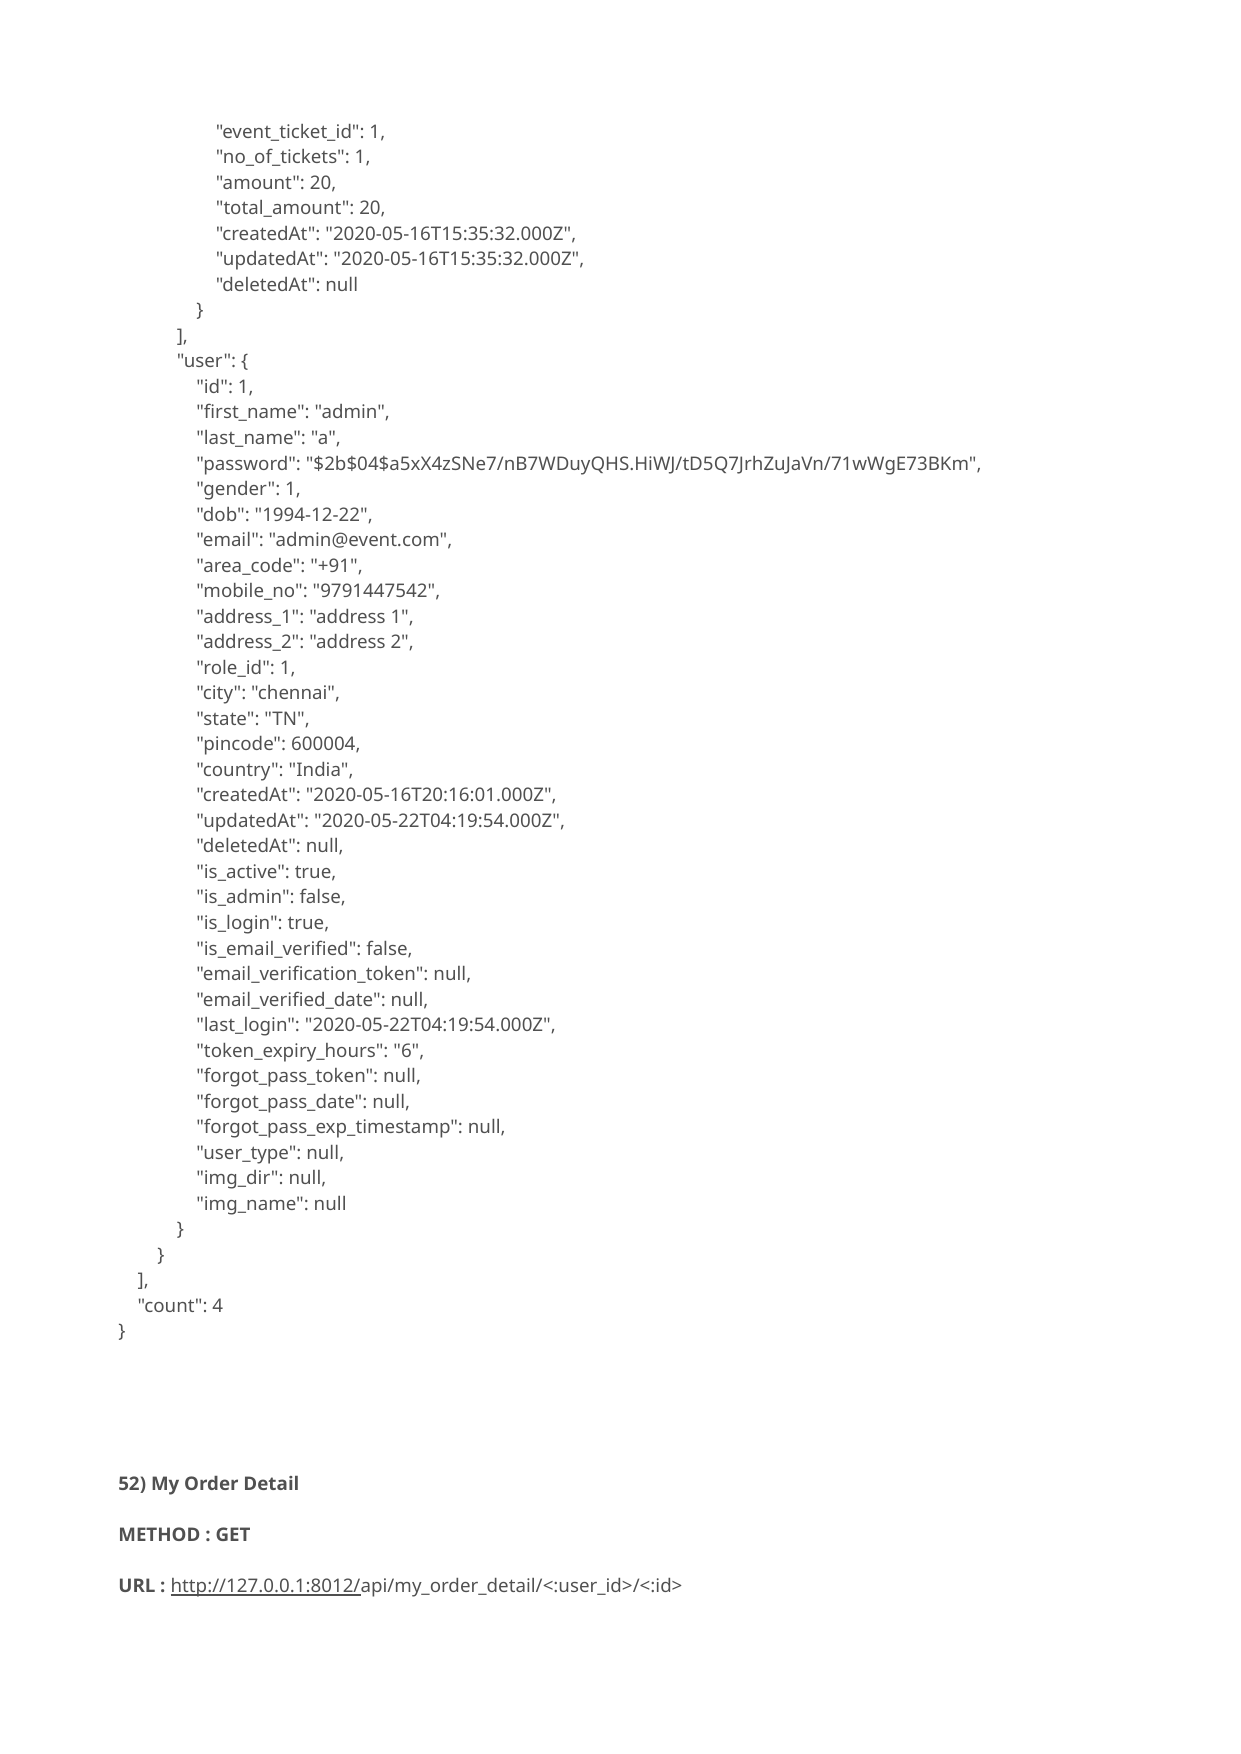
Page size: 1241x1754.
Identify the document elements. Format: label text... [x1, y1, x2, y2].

text "mobile_no": "9791447542", [118, 577, 1122, 603]
text "gender": 1, [118, 475, 1122, 501]
text "dob": "1994-12-22", [118, 501, 1122, 526]
text "user_type": null, [118, 1139, 1122, 1164]
text "amount": 20, [118, 169, 1122, 195]
text "email_verification_token": null, [118, 960, 1122, 986]
text "address_1": "address 1", [118, 603, 1122, 628]
text "last_name": "a", [118, 424, 1122, 450]
text "is_email_verified": false, [118, 935, 1122, 960]
text "user": { [118, 348, 1122, 373]
text "is_active": true, [118, 858, 1122, 884]
text "img_dir": null, [118, 1164, 1122, 1190]
text "count": 4 [118, 1292, 1122, 1318]
text "email_verified_date": null, [118, 986, 1122, 1011]
text METHOD : GET [118, 1522, 1122, 1547]
text "country": "India", [118, 756, 1122, 782]
text "updatedAt": "2020-05-22T04:19:54.000Z", [118, 807, 1122, 833]
text URL : http://127.0.0.1:8012/api/my_order_detail/<:user_id>/<:id> [118, 1573, 1122, 1598]
text } [118, 1241, 1122, 1267]
text "token_expiry_hours": "6", [118, 1037, 1122, 1062]
text "img_name": null [118, 1190, 1122, 1216]
text "area_code": "+91", [118, 552, 1122, 577]
text ], [118, 1267, 1122, 1292]
text "deletedAt": null [118, 271, 1122, 297]
text "createdAt": "2020-05-16T15:35:32.000Z", [118, 220, 1122, 246]
text "is_admin": false, [118, 884, 1122, 909]
text "id": 1, [118, 373, 1122, 399]
text 52) My Order Detail [118, 1471, 1122, 1496]
text "createdAt": "2020-05-16T20:16:01.000Z", [118, 782, 1122, 807]
text "is_login": true, [118, 909, 1122, 935]
text "password": "$2b$04$a5xX4zSNe7/nB7WDuyQHS.HiWJ/tD5Q7JrhZuJaVn/71wWgE73BKm", [118, 450, 1122, 475]
text ], [118, 322, 1122, 348]
text "first_name": "admin", [118, 399, 1122, 424]
text "role_id": 1, [118, 654, 1122, 679]
text "last_login": "2020-05-22T04:19:54.000Z", [118, 1011, 1122, 1037]
text "updatedAt": "2020-05-16T15:35:32.000Z", [118, 246, 1122, 271]
text "total_amount": 20, [118, 195, 1122, 220]
text } [118, 1216, 1122, 1241]
text "state": "TN", [118, 705, 1122, 731]
text "no_of_tickets": 1, [118, 144, 1122, 169]
text "forgot_pass_exp_timestamp": null, [118, 1113, 1122, 1139]
text } [118, 1318, 1122, 1343]
text "forgot_pass_date": null, [118, 1088, 1122, 1113]
text "city": "chennai", [118, 679, 1122, 705]
text "deletedAt": null, [118, 833, 1122, 858]
text "event_ticket_id": 1, [118, 118, 1122, 144]
text "address_2": "address 2", [118, 628, 1122, 654]
text "pincode": 600004, [118, 731, 1122, 756]
text } [118, 297, 1122, 322]
text "forgot_pass_token": null, [118, 1062, 1122, 1088]
text "email": "admin@event.com", [118, 526, 1122, 552]
